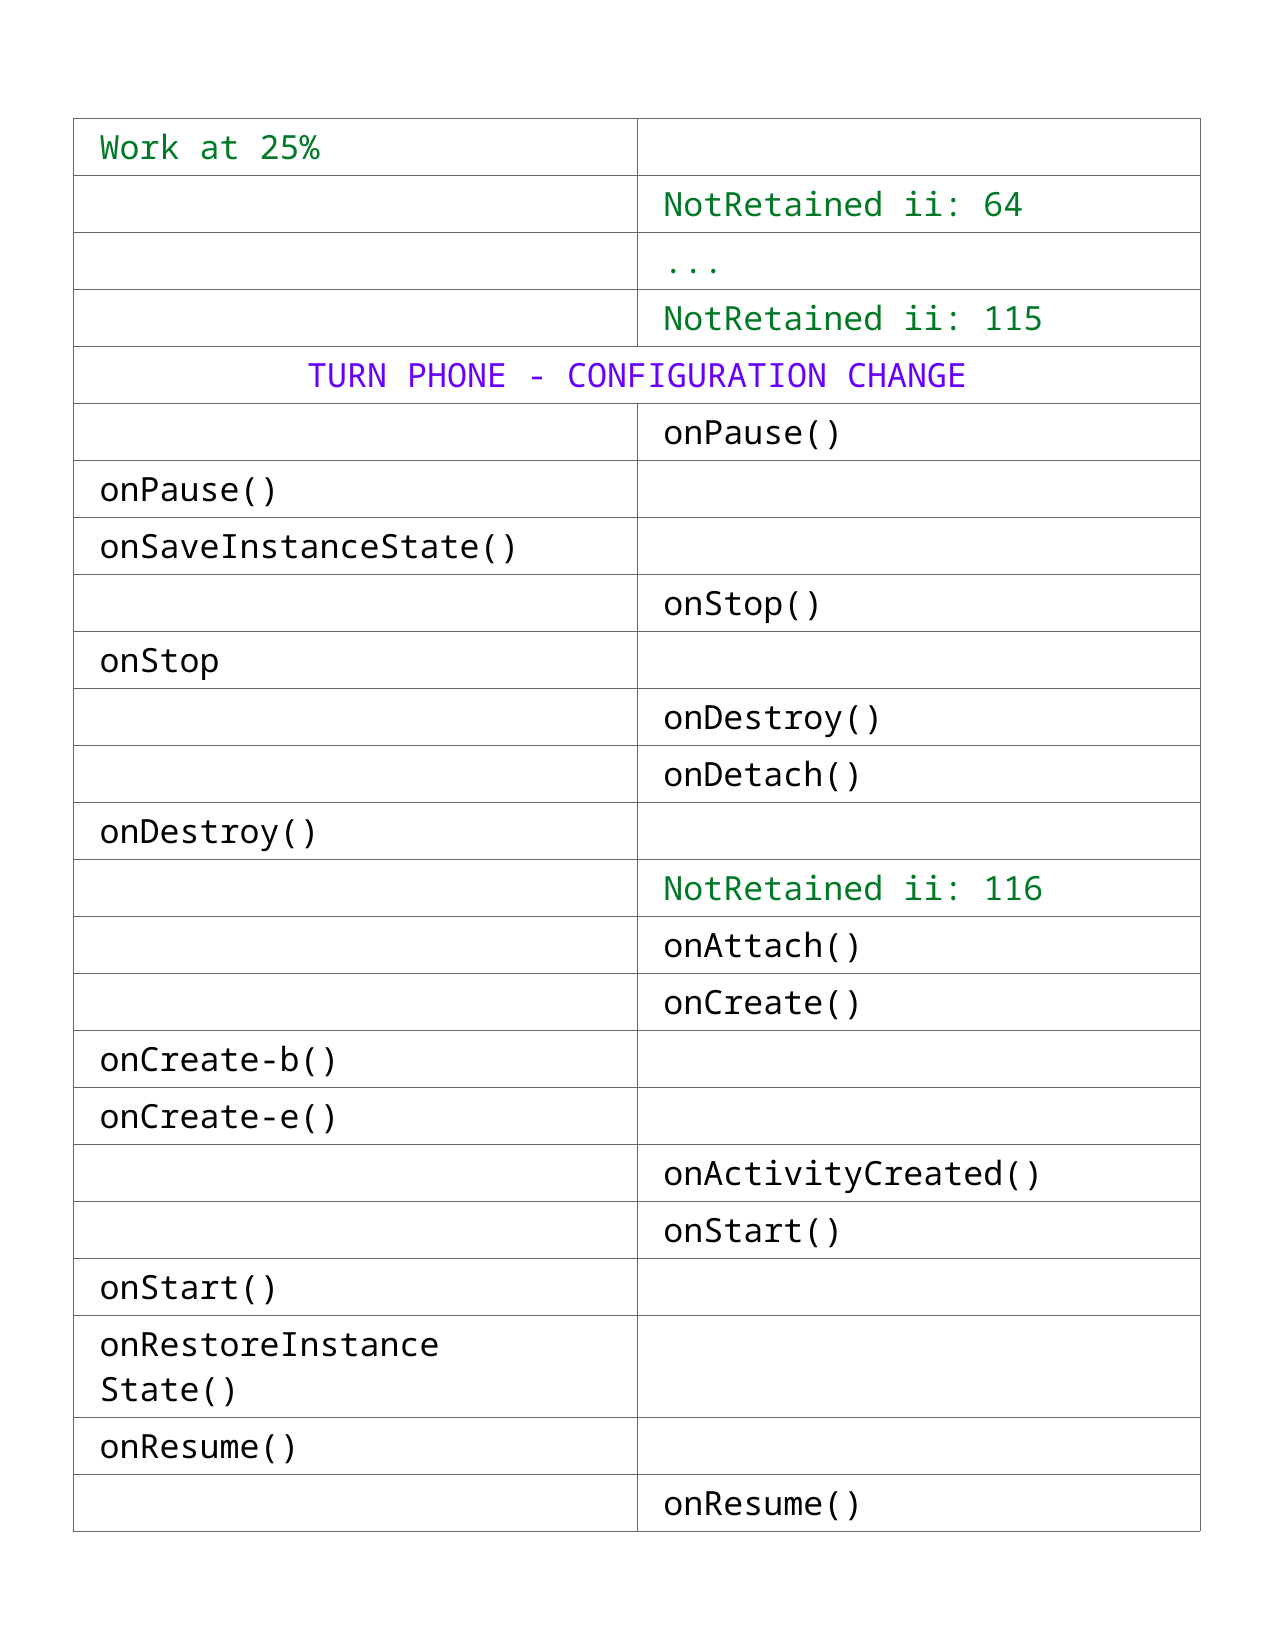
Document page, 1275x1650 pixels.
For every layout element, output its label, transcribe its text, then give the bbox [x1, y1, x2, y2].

table_cell onPause() [74, 461, 637, 517]
table_cell [638, 1316, 1200, 1417]
table_cell onCreate-b() [74, 1031, 637, 1087]
table_cell onResume() [74, 1418, 637, 1474]
table_cell [74, 860, 637, 916]
table_cell onStart() [638, 1202, 1200, 1258]
table_cell onRestoreInstance State() [74, 1316, 637, 1417]
table_cell onCreate() [638, 974, 1200, 1030]
table_cell ... [638, 233, 1200, 289]
table_cell onSaveInstanceState() [74, 518, 637, 574]
table_cell [74, 176, 637, 232]
table_cell [638, 1088, 1200, 1144]
table_cell [74, 1202, 637, 1258]
table_cell [74, 233, 637, 289]
table_cell NotRetained ii: 116 [638, 860, 1200, 916]
table_cell [74, 575, 637, 631]
table_cell onAttach() [638, 917, 1200, 973]
table_cell [638, 119, 1200, 175]
table_cell Work at 25% [74, 119, 637, 175]
table_cell onPause() [638, 404, 1200, 460]
table_cell onDestroy() [638, 689, 1200, 745]
table_cell [638, 632, 1200, 688]
table_cell NotRetained ii: 115 [638, 290, 1200, 346]
table_cell NotRetained ii: 64 [638, 176, 1200, 232]
table_cell [74, 746, 637, 802]
table_cell onStop() [638, 575, 1200, 631]
table_cell onDestroy() [74, 803, 637, 859]
table_cell [638, 461, 1200, 517]
table_cell onDetach() [638, 746, 1200, 802]
table_cell [638, 518, 1200, 574]
table_cell [74, 290, 637, 346]
table_cell TURN PHONE - CONFIGURATION CHANGE [74, 347, 1200, 403]
table_cell onCreate-e() [74, 1088, 637, 1144]
table_cell [74, 404, 637, 460]
table_cell onResume() [638, 1475, 1200, 1531]
table_cell [74, 1145, 637, 1201]
table_cell onStart() [74, 1259, 637, 1315]
table_cell onActivityCreated() [638, 1145, 1200, 1201]
table_cell [638, 1031, 1200, 1087]
table_cell [638, 1418, 1200, 1474]
table_cell onStop [74, 632, 637, 688]
table_cell [638, 803, 1200, 859]
table_cell [638, 1259, 1200, 1315]
table_cell [74, 917, 637, 973]
table_cell [74, 689, 637, 745]
table_cell [74, 974, 637, 1030]
table_cell [74, 1475, 637, 1531]
